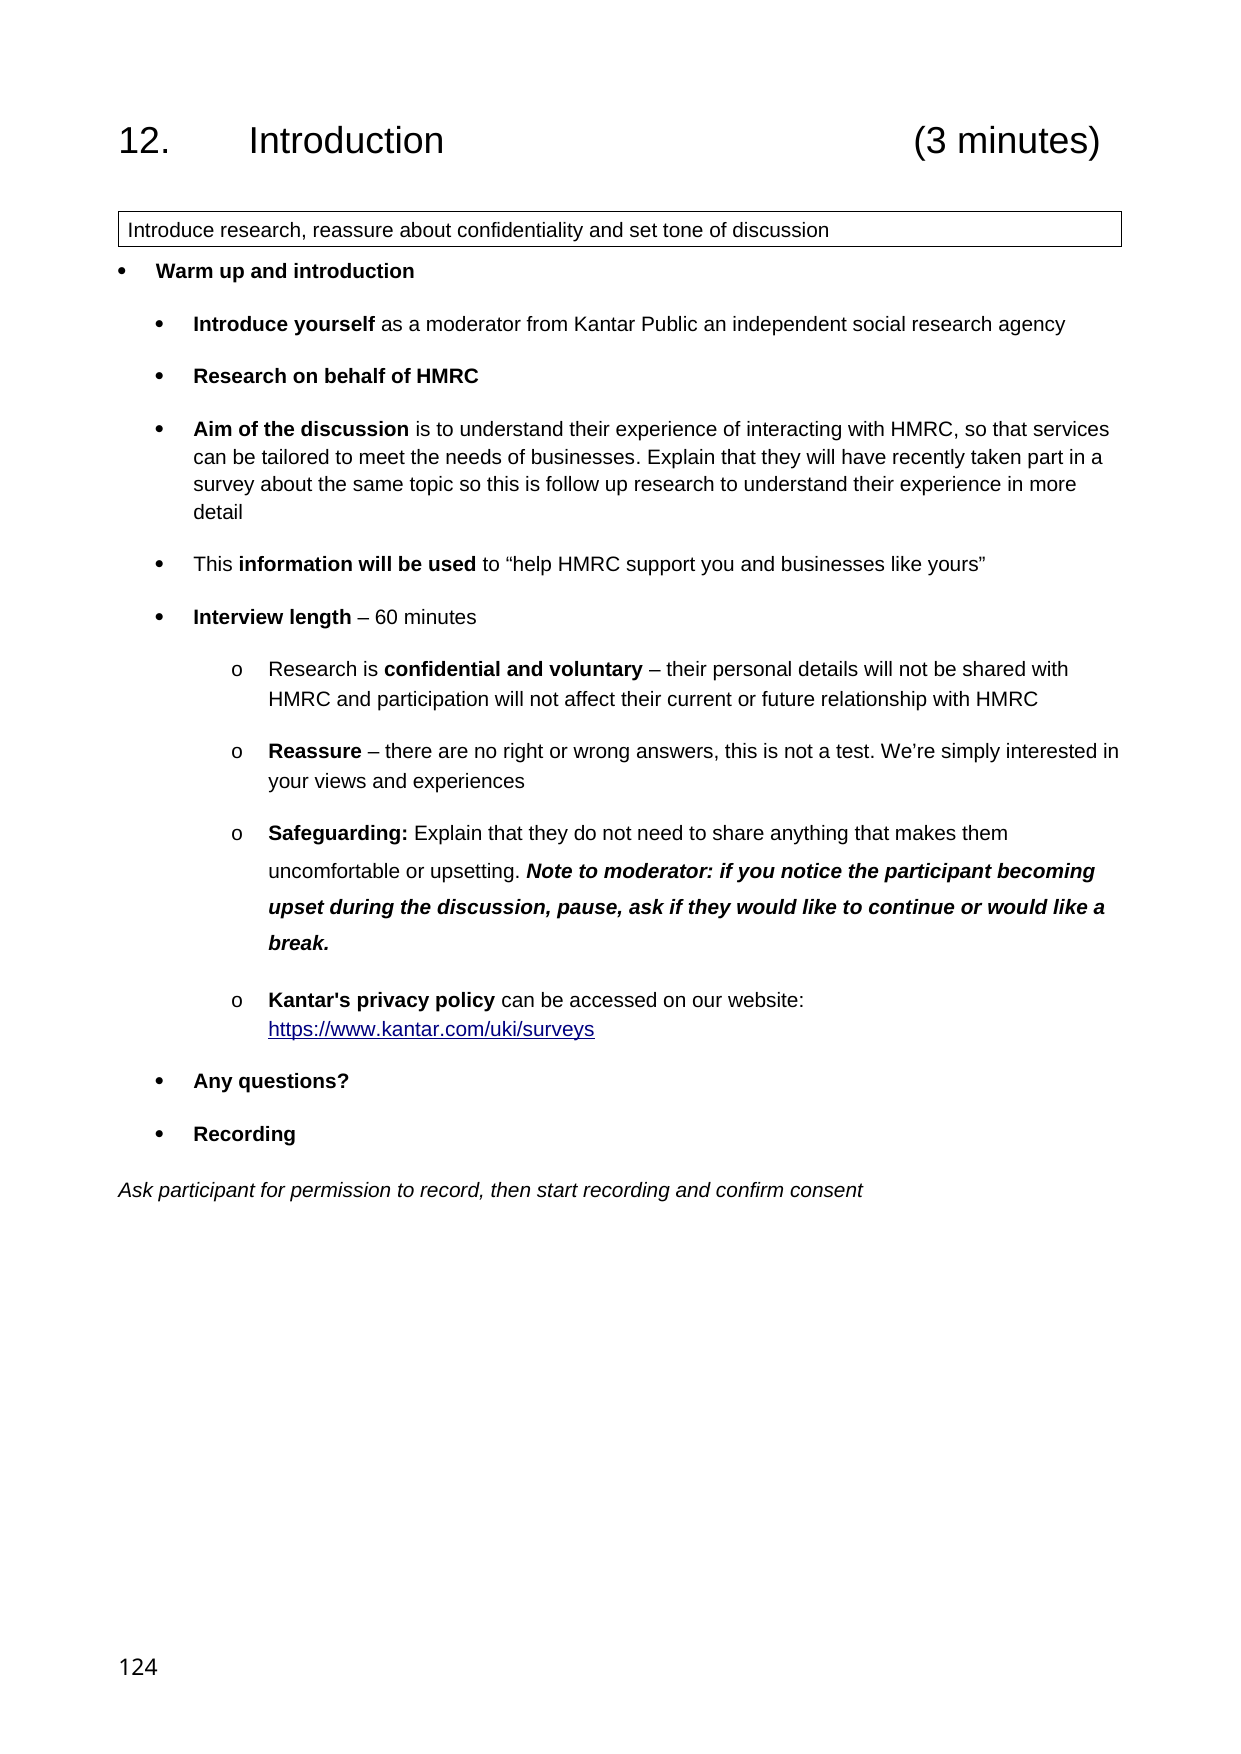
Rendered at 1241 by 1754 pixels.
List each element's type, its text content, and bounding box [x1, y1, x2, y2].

text Introduce research, reassure about confidentiality and set tone of discussion [119, 212, 1121, 246]
subtitle Introduction (3 minutes) [118, 118, 1122, 161]
list Warm up and introduction [118, 259, 1122, 283]
list Research on behalf of HMRC [156, 364, 1122, 388]
list Interview length – 60 minutes [156, 605, 1122, 629]
list Any questions? [156, 1069, 1122, 1093]
list Research is confidential and voluntary – their personal details will not be shared with HMRC and participation will not affect their current or future relationship with HMRC [231, 657, 1122, 711]
list This information will be used to “help HMRC support you and businesses like yours” [156, 552, 1122, 576]
list Kantar's privacy policy can be accessed on our website: https://www.kantar.com/uki/surveys [231, 987, 1122, 1041]
list Recording [156, 1122, 1122, 1146]
text Ask participant for permission to record, then start recording and confirm consent [118, 1174, 1122, 1204]
list Introduce yourself as a moderator from Kantar Public an independent social research agency [156, 312, 1122, 336]
list Aim of the discussion is to understand their experience of interacting with HMRC, so that services can be tailored to meet the needs of businesses. Explain that they will have recently taken part in a survey about the same topic so this is follow up research to understand their experience in more detail [156, 417, 1122, 523]
list Safeguarding: Explain that they do not need to share anything that makes them uncomfortable or upsetting. Note to moderator: if you notice the participant becoming upset during the discussion, pause, ask if they would like to continue or would like a break. [231, 821, 1122, 955]
list Reassure – there are no right or wrong answers, this is not a test. We’re simply interested in your views and experiences [231, 739, 1122, 792]
